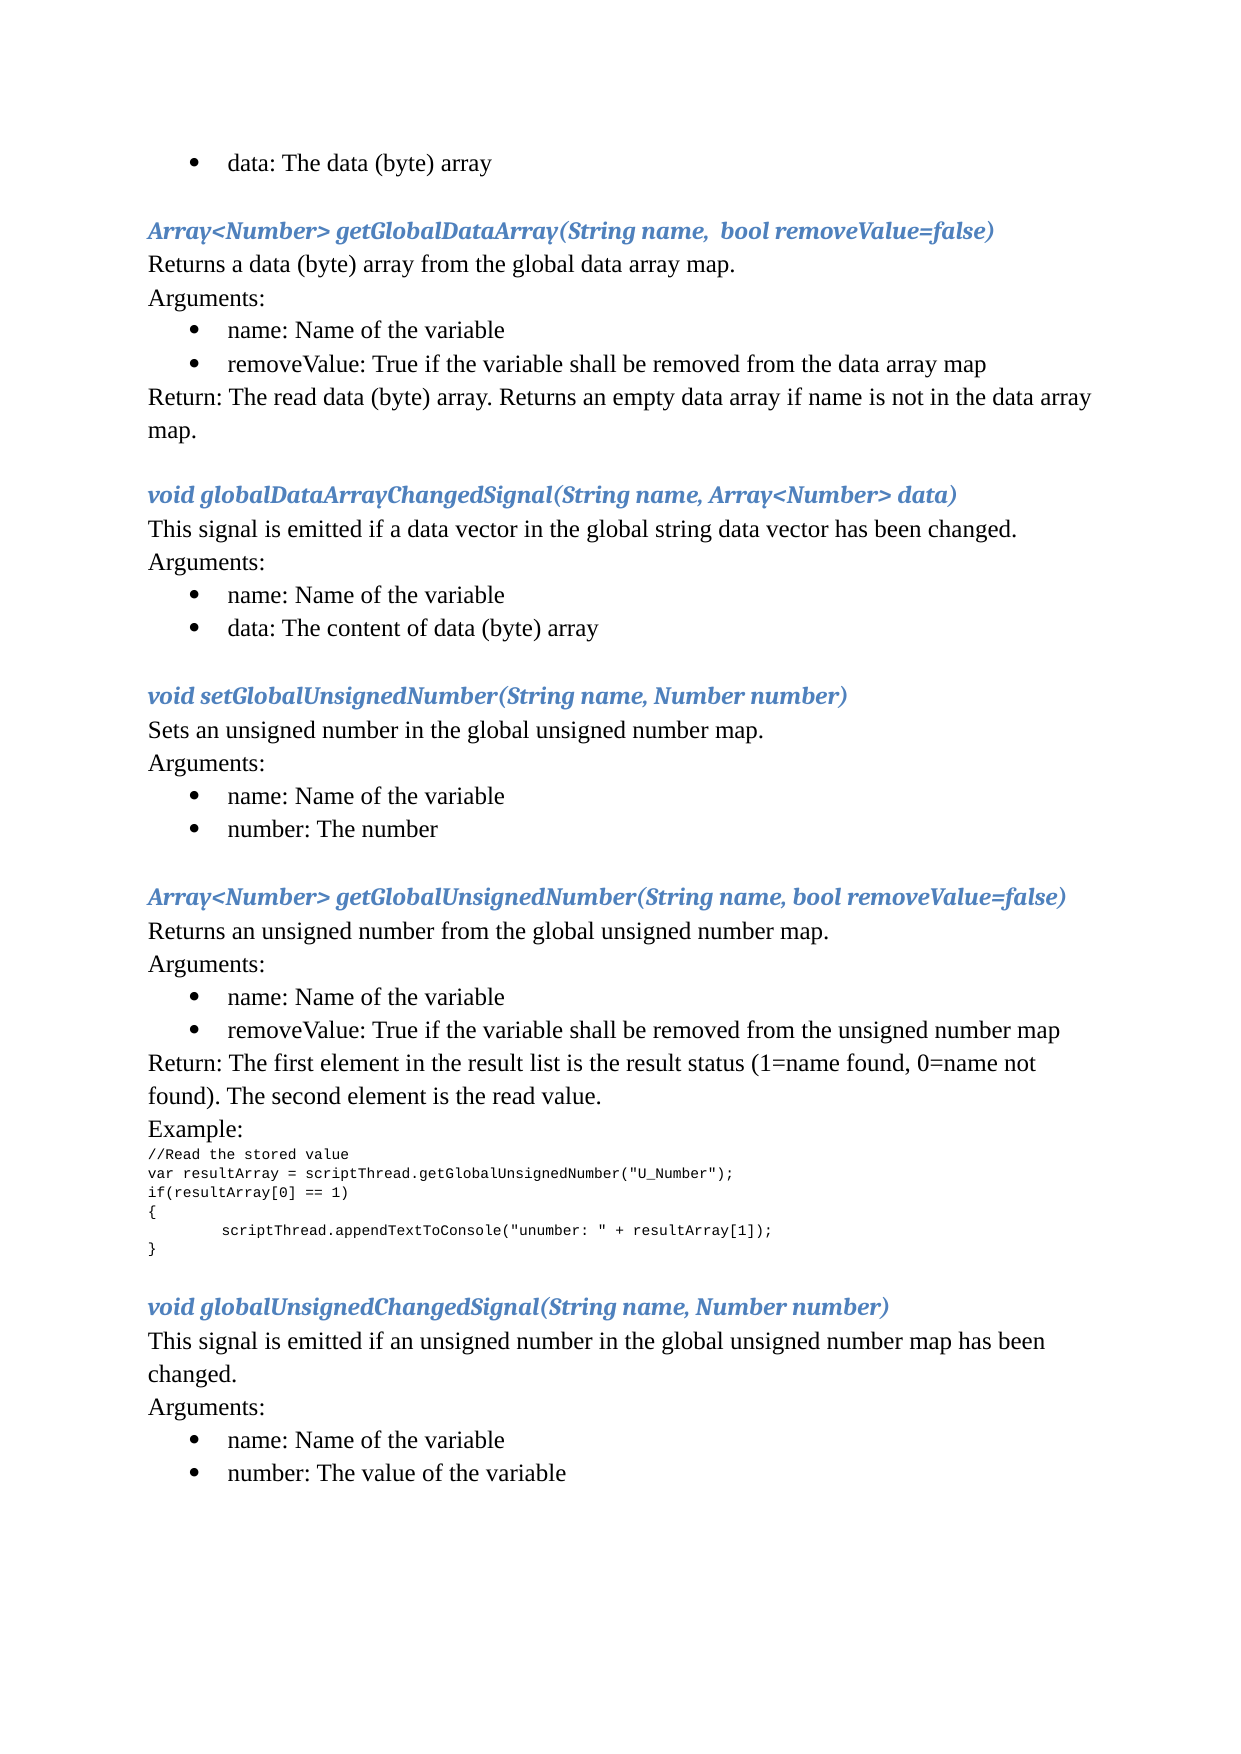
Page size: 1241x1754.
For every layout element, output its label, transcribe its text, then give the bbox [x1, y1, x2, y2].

text Arguments: [148, 949, 1093, 978]
text Arguments: [148, 1392, 1093, 1421]
list data: The content of data (byte) array [190, 613, 1093, 642]
list scriptThread.appendTextToConsole("unumber: " + resultArray[1]); [148, 1223, 1093, 1239]
list { [148, 1204, 1093, 1220]
text This signal is emitted if an unsigned number in the global unsigned number map has been changed. [148, 1326, 1093, 1388]
list var resultArray = scriptThread.getGlobalUnsignedNumber("U_Number"); [148, 1166, 1093, 1182]
list } [148, 1242, 1093, 1258]
text Arguments: [148, 748, 1093, 777]
list name: Name of the variable [190, 781, 1093, 809]
text This signal is emitted if a data vector in the global string data vector has been changed. [148, 514, 1093, 542]
list data: The data (byte) array [190, 148, 1093, 176]
text Sets an unsigned number in the global unsigned number map. [148, 715, 1093, 743]
subtitle void globalUnsignedChangedSignal(String name, Number number) [148, 1293, 1093, 1322]
subtitle void setGlobalUnsignedNumber(String name, Number number) [148, 682, 1093, 711]
list //Read the stored value [148, 1147, 1093, 1163]
text Returns an unsigned number from the global unsigned number map. [148, 916, 1093, 944]
list name: Name of the variable [190, 316, 1093, 344]
text Arguments: [148, 547, 1093, 576]
list name: Name of the variable [190, 982, 1093, 1011]
list number: The value of the variable [190, 1458, 1093, 1487]
list if(resultArray[0] == 1) [148, 1185, 1093, 1201]
list Return: The first element in the result list is the result status (1=name found, 0=name not found). The second element is the read value. [148, 1048, 1093, 1110]
list name: Name of the variable [190, 1425, 1093, 1454]
text Returns a data (byte) array from the global data array map. [148, 249, 1093, 278]
subtitle void globalDataArrayChangedSignal(String name, Array<Number> data) [148, 481, 1093, 509]
subtitle Array<Number> getGlobalUnsignedNumber(String name, bool removeValue=false) [148, 883, 1093, 912]
list removeValue: True if the variable shall be removed from the unsigned number map [190, 1015, 1093, 1044]
text Arguments: [148, 283, 1093, 311]
subtitle Array<Number> getGlobalDataArray(String name, bool removeValue=false) [148, 217, 1093, 245]
list Return: The read data (byte) array. Returns an empty data array if name is not in the data array map. [148, 382, 1093, 443]
list name: Name of the variable [190, 580, 1093, 608]
list Example: [148, 1114, 1093, 1143]
list number: The number [190, 814, 1093, 843]
list removeValue: True if the variable shall be removed from the data array map [190, 349, 1093, 377]
